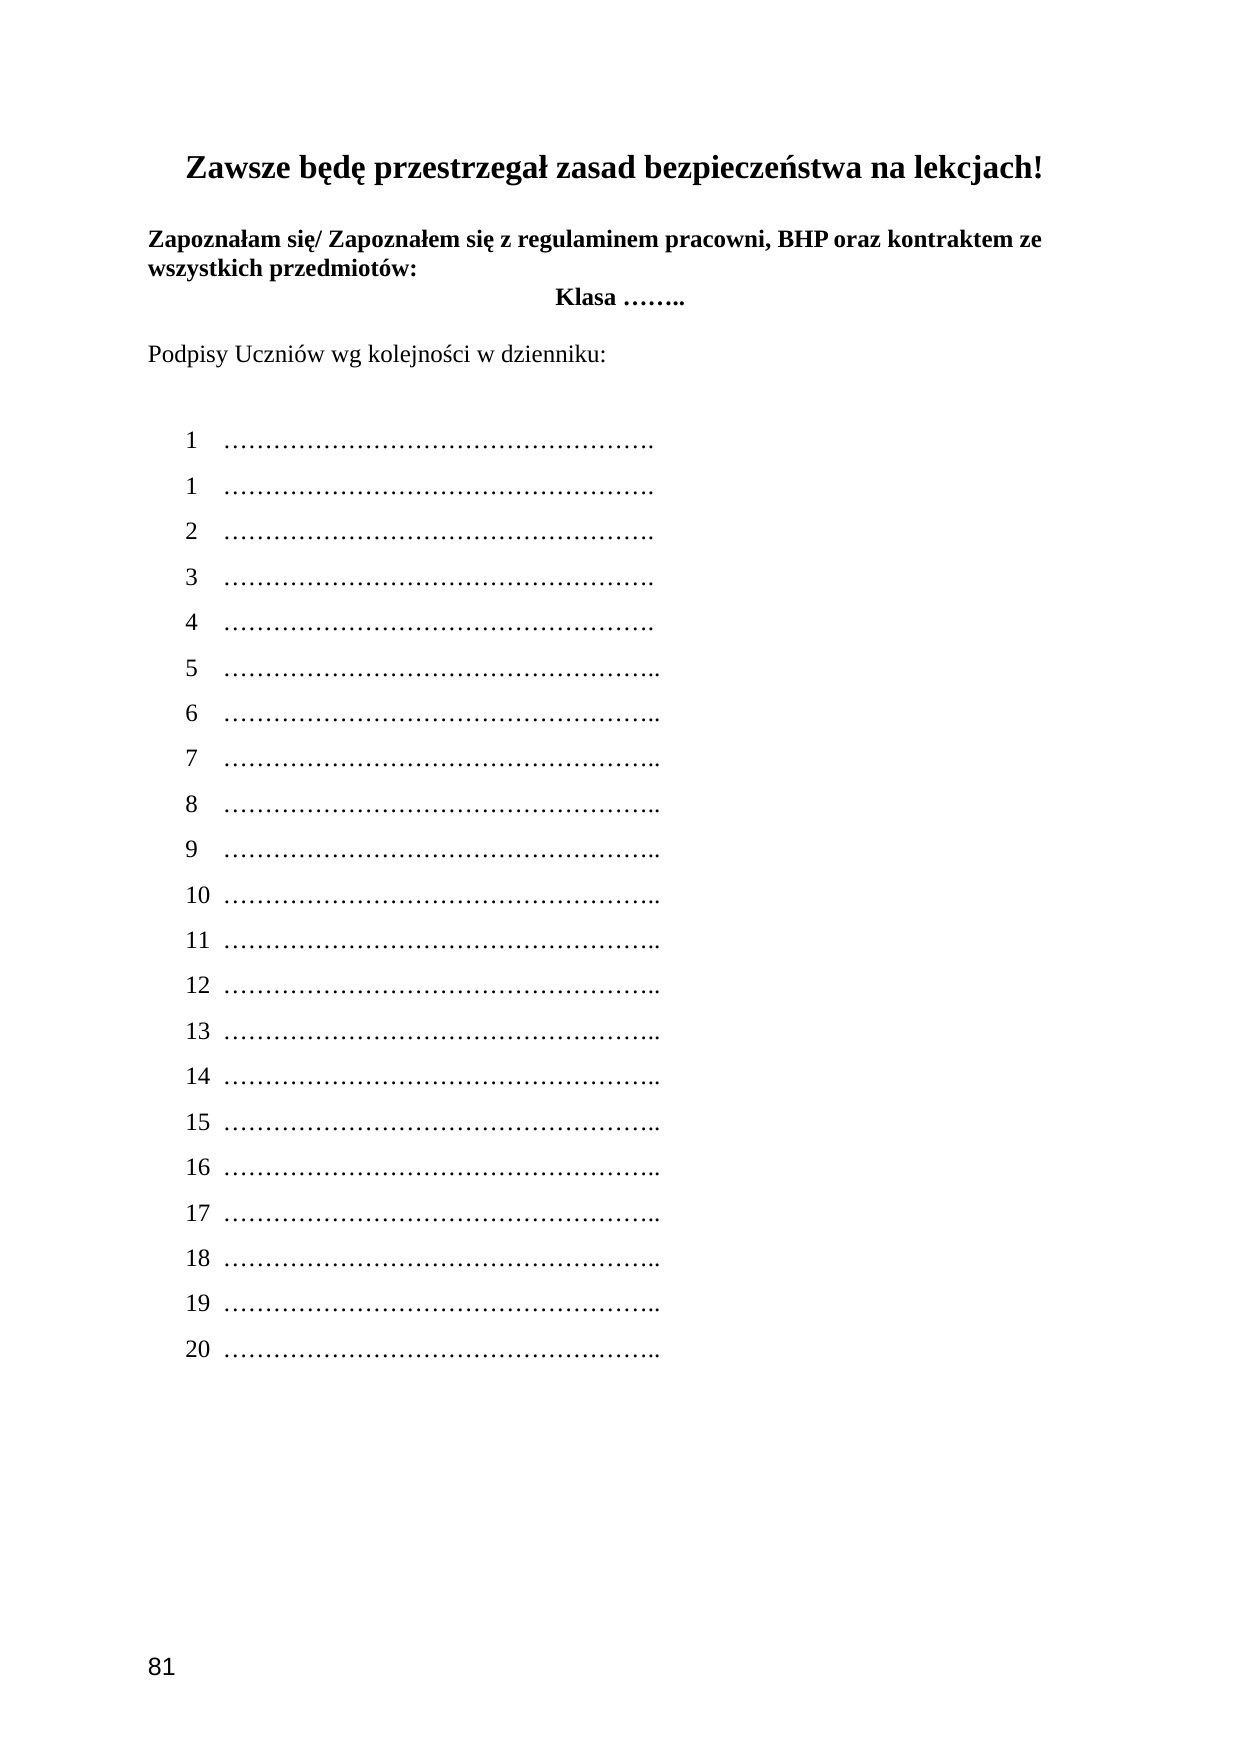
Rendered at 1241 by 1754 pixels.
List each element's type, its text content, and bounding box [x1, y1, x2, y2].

text Zapoznałam się/ Zapoznałem się z regulaminem pracowni, BHP oraz kontraktem ze wszystkich przedmiotów: [148, 224, 1093, 282]
list …………………………………………….. [185, 1243, 1093, 1272]
list …………………………………………….. [185, 834, 1093, 863]
list ……………………………………………. [185, 516, 1093, 545]
list …………………………………………….. [185, 1288, 1093, 1317]
list …………………………………………….. [185, 1334, 1093, 1363]
list …………………………………………….. [185, 1152, 1093, 1181]
list ……………………………………………. [185, 426, 1093, 454]
list …………………………………………….. [185, 1198, 1093, 1226]
text Podpisy Uczniów wg kolejności w dzienniku: [148, 339, 1093, 368]
text Zawsze będę przestrzegał zasad bezpieczeństwa na lekcjach! [185, 148, 1093, 186]
list …………………………………………….. [185, 743, 1093, 772]
list ……………………………………………. [185, 562, 1093, 591]
list …………………………………………….. [185, 971, 1093, 999]
list ……………………………………………. [185, 607, 1093, 636]
list …………………………………………….. [185, 698, 1093, 727]
list …………………………………………….. [185, 925, 1093, 954]
list …………………………………………….. [185, 789, 1093, 818]
list …………………………………………….. [185, 1107, 1093, 1136]
list ……………………………………………. [185, 471, 1093, 500]
list …………………………………………….. [185, 653, 1093, 681]
list …………………………………………….. [185, 1061, 1093, 1090]
text Klasa …….. [148, 282, 1093, 311]
list …………………………………………….. [185, 880, 1093, 908]
list …………………………………………….. [185, 1016, 1093, 1045]
